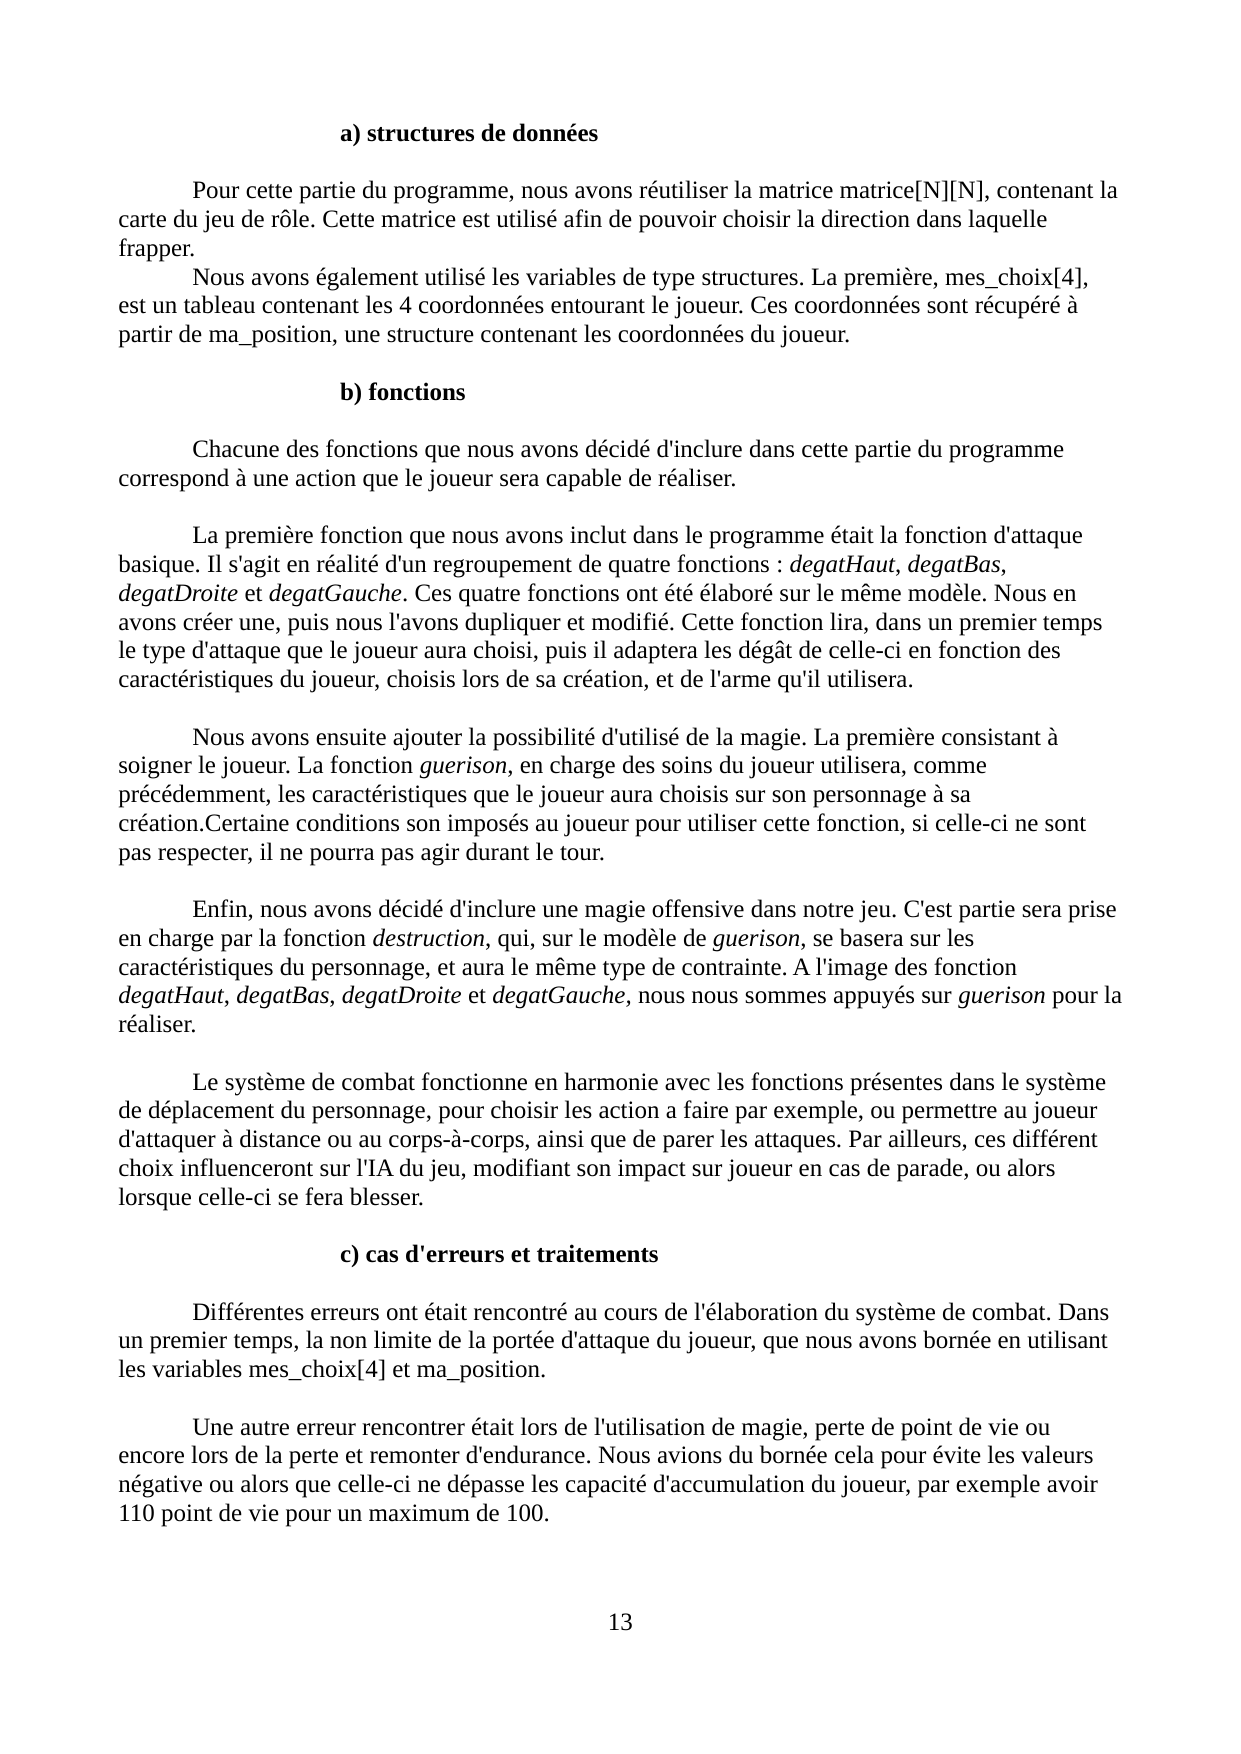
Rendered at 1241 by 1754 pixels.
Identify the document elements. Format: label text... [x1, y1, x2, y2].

text Une autre erreur rencontrer était lors de l'utilisation de magie, perte de point de vie ou encore lors de la perte et remonter d'endurance. Nous avions du bornée cela pour évite les valeurs négative ou alors que celle-ci ne dépasse les capacité d'accumulation du joueur, par exemple avoir 110 point de vie pour un maximum de 100. [118, 1412, 1122, 1527]
text Différentes erreurs ont était rencontré au cours de l'élaboration du système de combat. Dans un premier temps, la non limite de la portée d'attaque du joueur, que nous avons bornée en utilisant les variables mes_choix[4] et ma_position. [118, 1297, 1122, 1383]
text Nous avons ensuite ajouter la possibilité d'utilisé de la magie. La première consistant à soigner le joueur. La fonction guerison, en charge des soins du joueur utilisera, comme précédemment, les caractéristiques que le joueur aura choisis sur son personnage à sa création.Certaine conditions son imposés au joueur pour utiliser cette fonction, si celle-ci ne sont pas respecter, il ne pourra pas agir durant le tour. [118, 722, 1122, 866]
text a) structures de données [118, 118, 1122, 147]
text La première fonction que nous avons inclut dans le programme était la fonction d'attaque basique. Il s'agit en réalité d'un regroupement de quatre fonctions : degatHaut, degatBas, degatDroite et degatGauche. Ces quatre fonctions ont été élaboré sur le même modèle. Nous en avons créer une, puis nous l'avons dupliquer et modifié. Cette fonction lira, dans un premier temps le type d'attaque que le joueur aura choisi, puis il adaptera les dégât de celle-ci en fonction des caractéristiques du joueur, choisis lors de sa création, et de l'arme qu'il utilisera. [118, 521, 1122, 693]
text Le système de combat fonctionne en harmonie avec les fonctions présentes dans le système de déplacement du personnage, pour choisir les action a faire par exemple, ou permettre au joueur d'attaquer à distance ou au corps-à-corps, ainsi que de parer les attaques. Par ailleurs, ces différent choix influenceront sur l'IA du jeu, modifiant son impact sur joueur en cas de parade, ou alors lorsque celle-ci se fera blesser. [118, 1067, 1122, 1211]
text Pour cette partie du programme, nous avons réutiliser la matrice matrice[N][N], contenant la carte du jeu de rôle. Cette matrice est utilisé afin de pouvoir choisir la direction dans laquelle frapper. [118, 176, 1122, 262]
text Chacune des fonctions que nous avons décidé d'inclure dans cette partie du programme correspond à une action que le joueur sera capable de réaliser. [118, 434, 1122, 492]
text Nous avons également utilisé les variables de type structures. La première, mes_choix[4], est un tableau contenant les 4 coordonnées entourant le joueur. Ces coordonnées sont récupéré à partir de ma_position, une structure contenant les coordonnées du joueur. [118, 262, 1122, 348]
text b) fonctions [118, 377, 1122, 406]
text Enfin, nous avons décidé d'inclure une magie offensive dans notre jeu. C'est partie sera prise en charge par la fonction destruction, qui, sur le modèle de guerison, se basera sur les caractéristiques du personnage, et aura le même type de contrainte. A l'image des fonction degatHaut, degatBas, degatDroite et degatGauche, nous nous sommes appuyés sur guerison pour la réaliser. [118, 894, 1122, 1038]
text c) cas d'erreurs et traitements [118, 1239, 1122, 1268]
